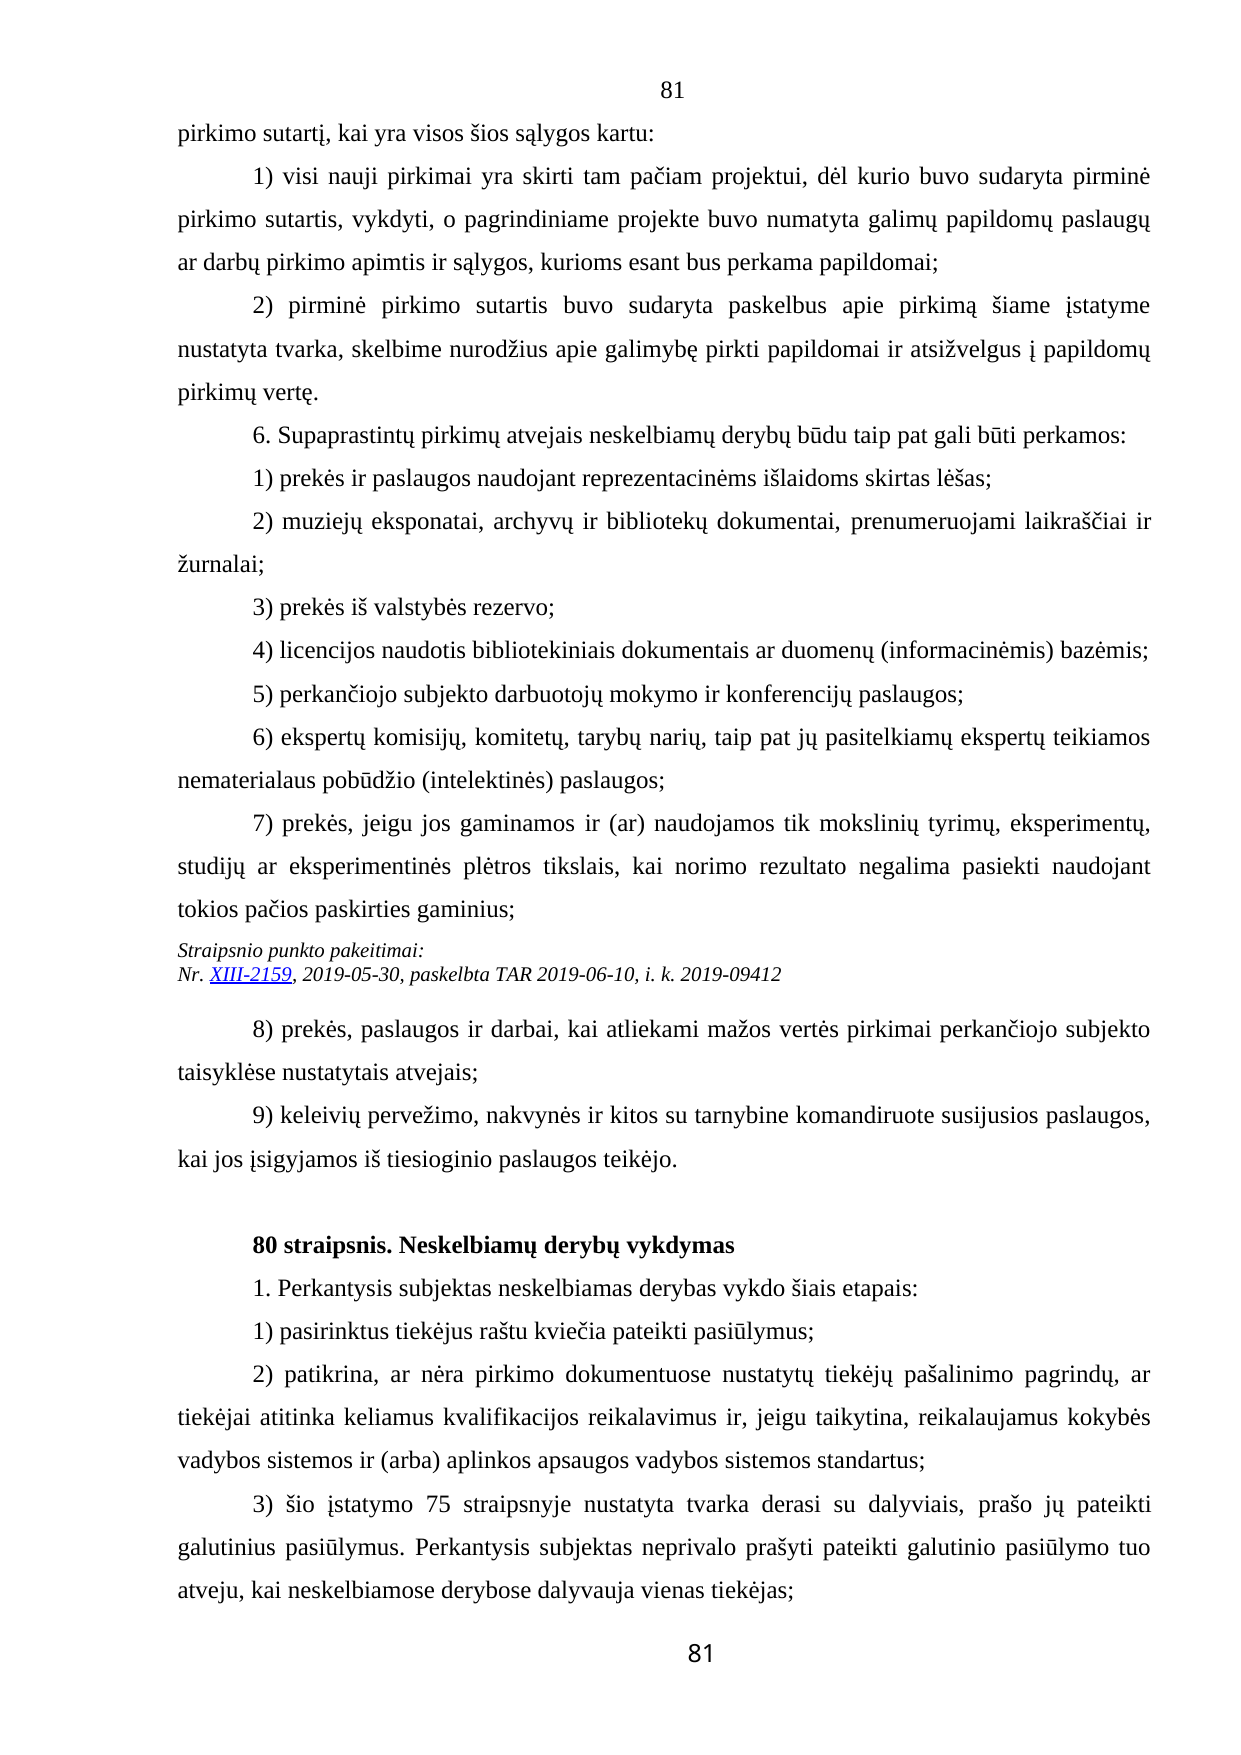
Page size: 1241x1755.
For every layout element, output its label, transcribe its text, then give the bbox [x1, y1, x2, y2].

text 4) licencijos naudotis bibliotekiniais dokumentais ar duomenų (informacinėmis) bazėmis; [177, 636, 1152, 664]
subtitle 9) keleivių pervežimo, nakvynės ir kitos su tarnybine komandiruote susijusios paslaugos, kai jos įsigyjamos iš tiesioginio paslaugos teikėjo. [177, 1101, 1152, 1172]
subtitle 6. Supaprastintų pirkimų atvejais neskelbiamų derybų būdu taip pat gali būti perkamos: [177, 420, 1152, 449]
subtitle 2) muziejų eksponatai, archyvų ir bibliotekų dokumentai, prenumeruojami laikraščiai ir žurnalai; [177, 506, 1152, 578]
text pirkimo sutartį, kai yra visos šios sąlygos kartu: [177, 118, 1152, 147]
subtitle 8) prekės, paslaugos ir darbai, kai atliekami mažos vertės pirkimai perkančiojo subjekto taisyklėse nustatytais atvejais; [177, 1014, 1152, 1086]
text 7) prekės, jeigu jos gaminamos ir (ar) naudojamos tik mokslinių tyrimų, eksperimentų, studijų ar eksperimentinės plėtros tikslais, kai norimo rezultato negalima pasiekti naudojant tokios pačios paskirties gaminius; [177, 808, 1152, 923]
subtitle 3) šio įstatymo 75 straipsnyje nustatyta tvarka derasi su dalyviais, prašo jų pateikti galutinius pasiūlymus. Perkantysis subjektas neprivalo prašyti pateikti galutinio pasiūlymo tuo atveju, kai neskelbiamose derybose dalyvauja vienas tiekėjas; [177, 1489, 1152, 1604]
text Nr. XIII-2159, 2019-05-30, paskelbta TAR 2019-06-10, i. k. 2019-09412 [177, 962, 1152, 986]
text 3) prekės iš valstybės rezervo; [177, 592, 1152, 621]
subtitle 1. Perkantysis subjektas neskelbiamas derybas vykdo šiais etapais: [177, 1273, 1152, 1302]
text Straipsnio punkto pakeitimai: [177, 937, 1152, 962]
text 80 straipsnis. Neskelbiamų derybų vykdymas [177, 1230, 1152, 1259]
text 1) prekės ir paslaugos naudojant reprezentacinėms išlaidoms skirtas lėšas; [177, 463, 1152, 492]
subtitle 2) patikrina, ar nėra pirkimo dokumentuose nustatytų tiekėjų pašalinimo pagrindų, ar tiekėjai atitinka keliamus kvalifikacijos reikalavimus ir, jeigu taikytina, reikalaujamus kokybės vadybos sistemos ir (arba) aplinkos apsaugos vadybos sistemos standartus; [177, 1359, 1152, 1474]
text 2) pirminė pirkimo sutartis buvo sudaryta paskelbus apie pirkimą šiame įstatyme nustatyta tvarka, skelbime nurodžius apie galimybę pirkti papildomai ir atsižvelgus į papildomų pirkimų vertę. [177, 291, 1152, 406]
subtitle 1) pasirinktus tiekėjus raštu kviečia pateikti pasiūlymus; [177, 1316, 1152, 1345]
text 5) perkančiojo subjekto darbuotojų mokymo ir konferencijų paslaugos; [177, 679, 1152, 707]
text 1) visi nauji pirkimai yra skirti tam pačiam projektui, dėl kurio buvo sudaryta pirminė pirkimo sutartis, vykdyti, o pagrindiniame projekte buvo numatyta galimų papildomų paslaugų ar darbų pirkimo apimtis ir sąlygos, kurioms esant bus perkama papildomai; [177, 161, 1152, 276]
text 6) ekspertų komisijų, komitetų, tarybų narių, taip pat jų pasitelkiamų ekspertų teikiamos nematerialaus pobūdžio (intelektinės) paslaugos; [177, 722, 1152, 794]
